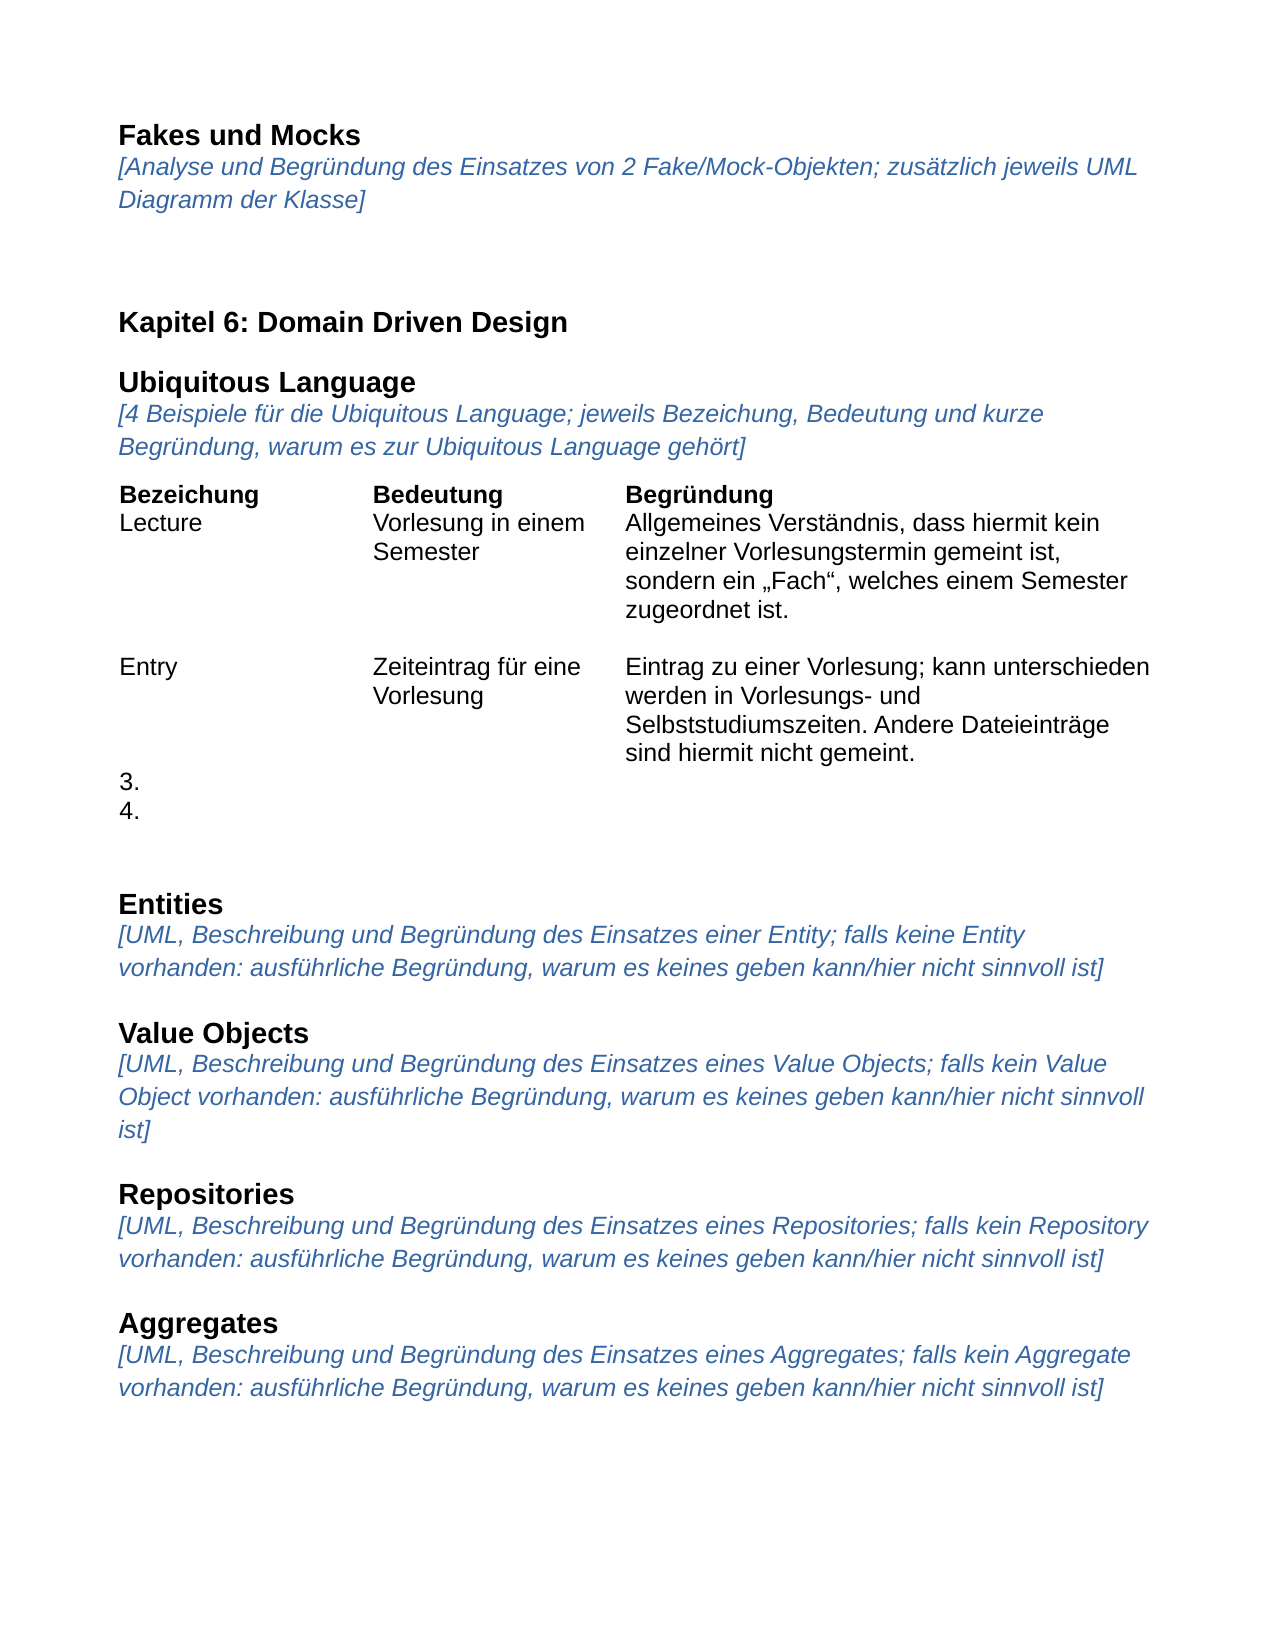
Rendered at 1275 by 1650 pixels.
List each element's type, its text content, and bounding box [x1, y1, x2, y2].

subtitle Ubiquitous Language [118, 366, 1157, 399]
table_header Begründung [624, 480, 1157, 508]
table_cell Vorlesung in einem Semester [372, 509, 624, 652]
table_cell [372, 767, 624, 796]
text [4 Beispiele für die Ubiquitous Language; jeweils Bezeichung, Bedeutung und kurze Begründung, warum es zur Ubiquitous Language gehört] [118, 399, 1157, 461]
table_cell [372, 796, 624, 825]
table_cell [624, 796, 1157, 825]
text [UML, Beschreibung und Begründung des Einsatzes eines Repositories; falls kein Repository vorhanden: ausführliche Begründung, warum es keines geben kann/hier nicht sinnvoll ist] [118, 1211, 1157, 1273]
subtitle Aggregates [118, 1306, 1157, 1340]
table_cell Lecture [118, 509, 372, 652]
text [UML, Beschreibung und Begründung des Einsatzes eines Value Objects; falls kein Value Object vorhanden: ausführliche Begründung, warum es keines geben kann/hier nicht sinnvoll ist] [118, 1049, 1157, 1144]
text [UML, Beschreibung und Begründung des Einsatzes eines Aggregates; falls kein Aggregate vorhanden: ausführliche Begründung, warum es keines geben kann/hier nicht sinnvoll ist] [118, 1340, 1157, 1401]
table_cell Allgemeines Verständnis, dass hiermit kein einzelner Vorlesungstermin gemeint ist, sondern ein „Fach“, welches einem Semester zugeordnet ist. [624, 509, 1157, 652]
subtitle Fakes und Mocks [118, 118, 1157, 152]
table_cell Eintrag zu einer Vorlesung; kann unterschieden werden in Vorlesungs- und Selbststudiumszeiten. Andere Dateieinträge sind hiermit nicht gemeint. [624, 652, 1157, 767]
text [UML, Beschreibung und Begründung des Einsatzes einer Entity; falls keine Entity vorhanden: ausführliche Begründung, warum es keines geben kann/hier nicht sinnvoll ist] [118, 920, 1157, 982]
subtitle Kapitel 6: Domain Driven Design [118, 305, 1157, 338]
table_header Bezeichung [118, 480, 372, 508]
table_cell 4. [118, 796, 372, 825]
text [Analyse und Begründung des Einsatzes von 2 Fake/Mock-Objekten; zusätzlich jeweils UML Diagramm der Klasse] [118, 152, 1157, 213]
subtitle Repositories [118, 1177, 1157, 1211]
subtitle Entities [118, 887, 1157, 920]
table_header Bedeutung [372, 480, 624, 508]
table_cell Zeiteintrag für eine Vorlesung [372, 652, 624, 767]
table_cell Entry [118, 652, 372, 767]
subtitle Value Objects [118, 1016, 1157, 1049]
table_cell [624, 767, 1157, 796]
table_cell 3. [118, 767, 372, 796]
